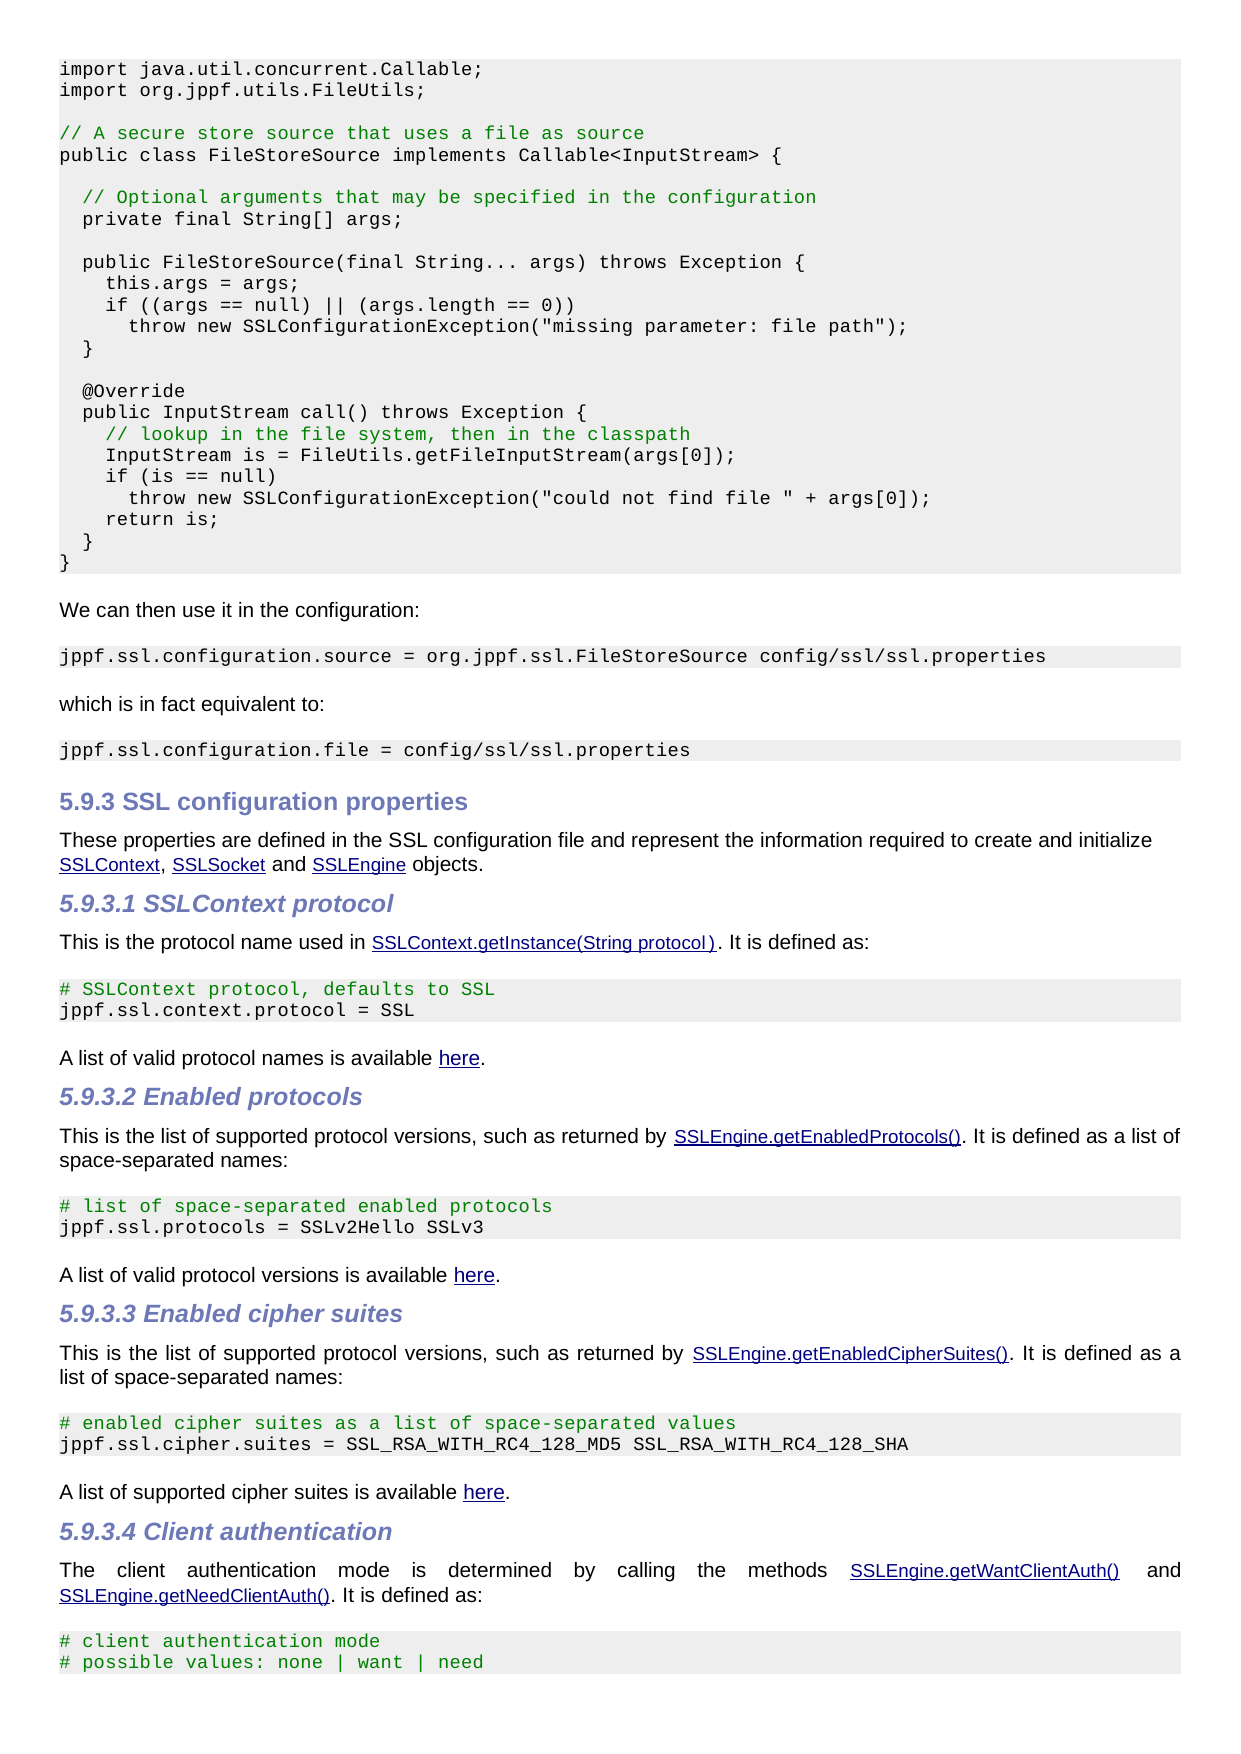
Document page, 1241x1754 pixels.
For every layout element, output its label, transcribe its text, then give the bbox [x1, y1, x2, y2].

text } [59, 553, 1181, 574]
text jppf.ssl.context.protocol = SSL [59, 1000, 1181, 1022]
text # enabled cipher suites as a list of space-separated values [59, 1413, 1181, 1434]
text } [59, 531, 1181, 553]
text jppf.ssl.protocols = SSLv2Hello SSLv3 [59, 1217, 1181, 1239]
text A list of valid protocol names is available here. [59, 1046, 1181, 1070]
text throw new SSLConfigurationException("missing parameter: file path"); [59, 317, 1181, 338]
subtitle Enabled protocols [59, 1082, 1181, 1111]
subtitle SSLContext protocol [59, 888, 1181, 917]
text import java.util.concurrent.Callable; [59, 59, 1181, 81]
text We can then use it in the configuration: [59, 598, 1181, 622]
text @Override [59, 381, 1181, 402]
text This is the list of supported protocol versions, such as returned by SSLEngine.getEnabledProtocols(). It is defined as a list of space-separated names: [59, 1124, 1181, 1172]
text if (is == null) [59, 467, 1181, 488]
text jppf.ssl.configuration.source = org.jppf.ssl.FileStoreSource config/ssl/ssl.properties [59, 646, 1181, 668]
text // A secure store source that uses a file as source [59, 123, 1181, 145]
text which is in fact equivalent to: [59, 692, 1181, 716]
text InputStream is = FileUtils.getFileInputStream(args[0]); [59, 445, 1181, 467]
text # SSLContext protocol, defaults to SSL [59, 979, 1181, 1000]
text jppf.ssl.configuration.file = config/ssl/ssl.properties [59, 740, 1181, 761]
text // Optional arguments that may be specified in the configuration [59, 188, 1181, 209]
text jppf.ssl.cipher.suites = SSL_RSA_WITH_RC4_128_MD5 SSL_RSA_WITH_RC4_128_SHA [59, 1434, 1181, 1456]
text } [59, 338, 1181, 359]
text return is; [59, 510, 1181, 531]
text A list of supported cipher suites is available here. [59, 1480, 1181, 1504]
text this.args = args; [59, 274, 1181, 295]
text public FileStoreSource(final String... args) throws Exception { [59, 252, 1181, 274]
text This is the list of supported protocol versions, such as returned by SSLEngine.getEnabledCipherSuites(). It is defined as a list of space-separated names: [59, 1341, 1181, 1389]
text # client authentication mode [59, 1631, 1181, 1652]
subtitle Client authentication [59, 1516, 1181, 1546]
subtitle SSL configuration properties [59, 786, 1181, 815]
text This is the protocol name used in SSLContext.getInstance(String protocol). It is defined as: [59, 930, 1181, 955]
text import org.jppf.utils.FileUtils; [59, 81, 1181, 102]
text // lookup in the file system, then in the classpath [59, 424, 1181, 445]
text The client authentication mode is determined by calling the methods SSLEngine.getWantClientAuth() and SSLEngine.getNeedClientAuth(). It is defined as: [59, 1558, 1181, 1607]
text # list of space-separated enabled protocols [59, 1196, 1181, 1217]
text These properties are defined in the SSL configuration file and represent the information required to create and initialize SSLContext, SSLSocket and SSLEngine objects. [59, 828, 1181, 876]
text throw new SSLConfigurationException("could not find file " + args[0]); [59, 488, 1181, 510]
text private final String[] args; [59, 209, 1181, 231]
text if ((args == null) || (args.length == 0)) [59, 295, 1181, 317]
subtitle Enabled cipher suites [59, 1299, 1181, 1328]
text public class FileStoreSource implements Callable<InputStream> { [59, 145, 1181, 166]
text A list of valid protocol versions is available here. [59, 1263, 1181, 1287]
text public InputStream call() throws Exception { [59, 402, 1181, 424]
text # possible values: none | want | need [59, 1652, 1181, 1674]
